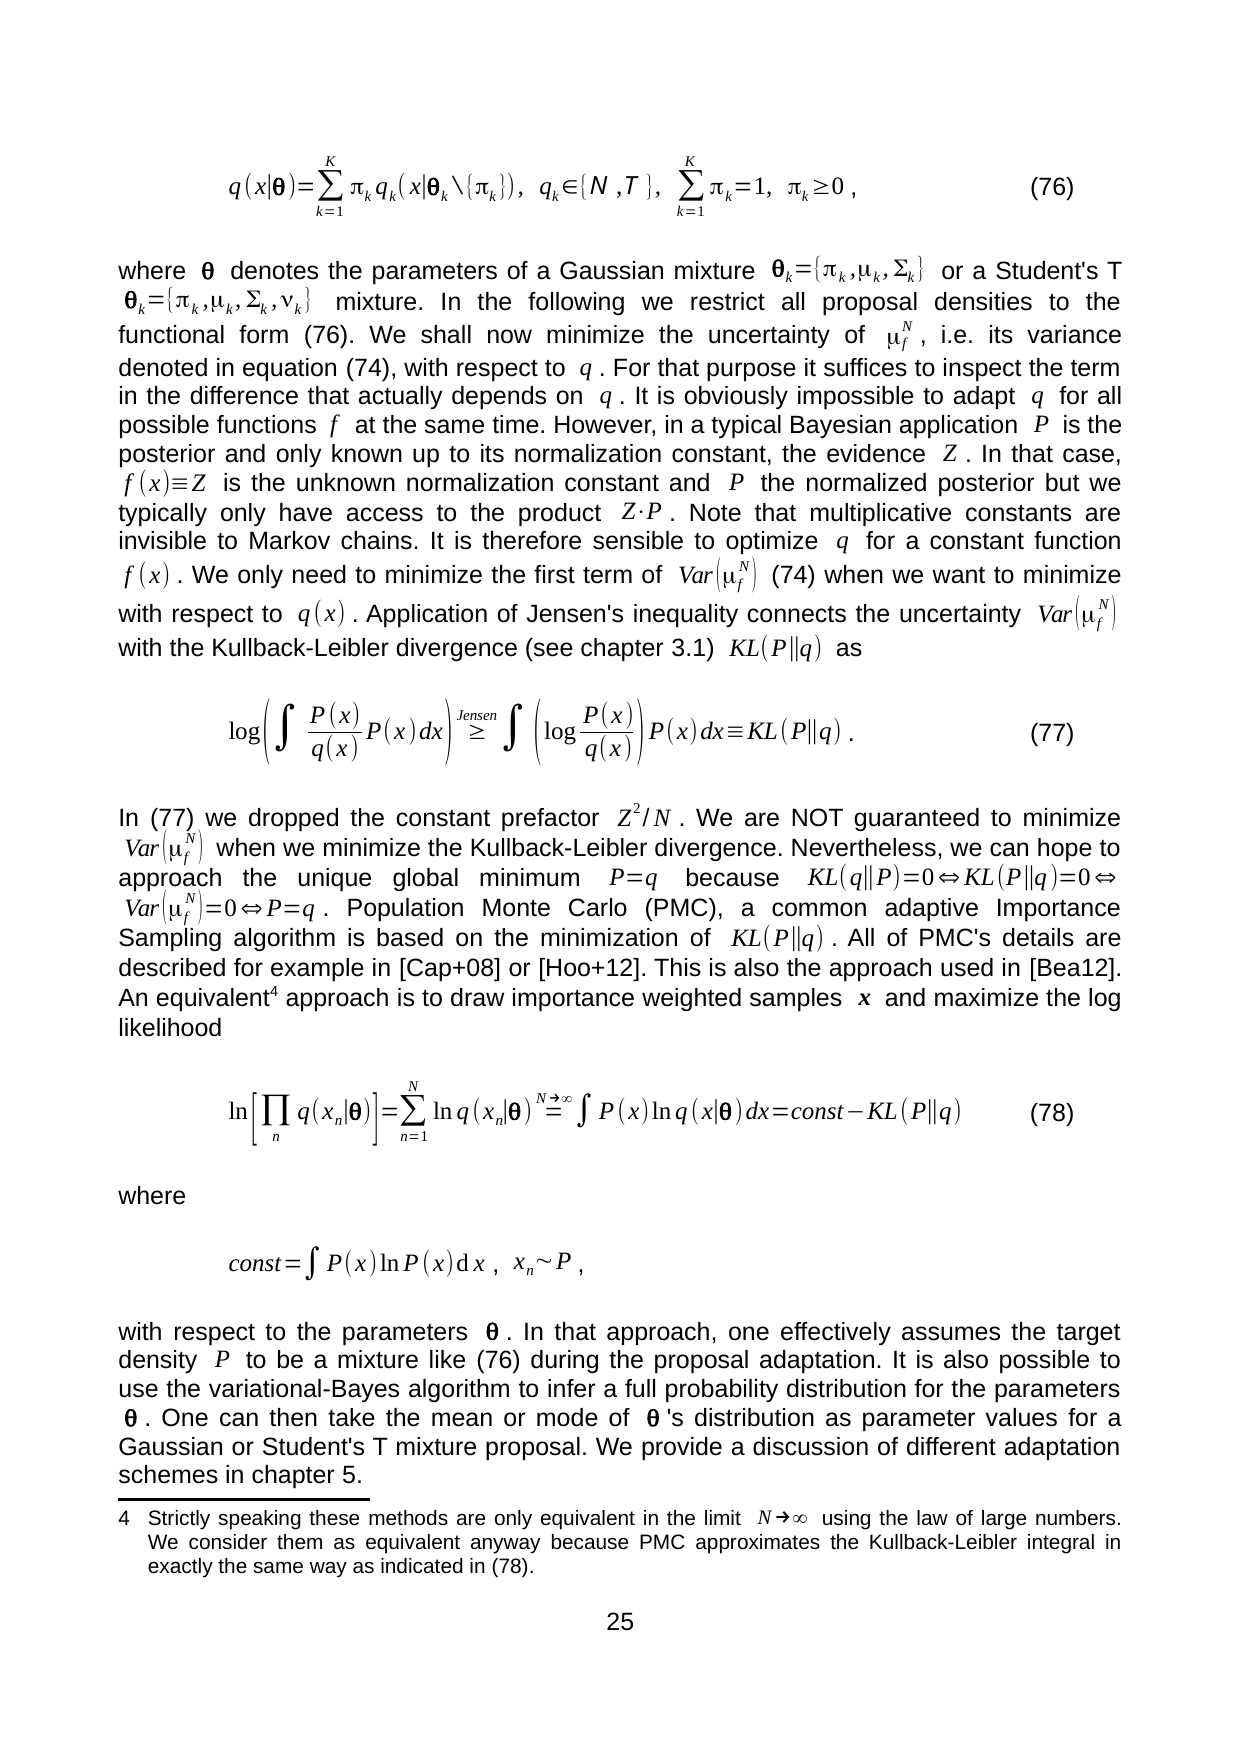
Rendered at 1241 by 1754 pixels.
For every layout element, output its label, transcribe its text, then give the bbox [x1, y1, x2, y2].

table_header , , [216, 1239, 1024, 1288]
text where denotes the parameters of a Gaussian mixture or a Student's T mixture. In the following we restrict all proposal densities to the functional form (76). We shall now minimize the uncertainty of , i.e. its variance denoted in equation (74), with respect to . For that purpose it suffices to inspect the term in the difference that actually depends on . It is obviously impossible to adapt for all possible functions at the same time. However, in a typical Bayesian application is the posterior and only known up to its normalization constant, the evidence . In that case, is the unknown normalization constant and the normalized posterior but we typically only have access to the product . Note that multiplicative constants are invisible to Markov chains. It is therefore sensible to optimize for a constant function . We only need to minimize the first term of (74) when we want to minimize with respect to . Application of Jensen's inequality connects the uncertainty with the Kullback-Leibler divergence (see chapter 3.1) as [118, 254, 1122, 663]
text Strictly speaking these methods are only equivalent in the limit using the law of large numbers. We consider them as equivalent anyway because PMC approximates the Kullback-Leibler integral in exactly the same way as indicated in (78). [118, 1506, 1122, 1578]
table_header [118, 691, 217, 773]
text with respect to the parameters . In that approach, one effectively assumes the target density to be a mixture like (76) during the proposal adaptation. It is also possible to use the variational-Bayes algorithm to infer a full probability distribution for the parameters . One can then take the mean or mode of 's distribution as parameter values for a Gaussian or Student's T mixture proposal. We provide a discussion of different adaptation schemes in chapter 5. [118, 1317, 1122, 1489]
table_header [118, 1072, 216, 1153]
text where [118, 1181, 1122, 1210]
table_header . [217, 691, 1024, 773]
text In (77) we dropped the constant prefactor . We are NOT guaranteed to minimize when we minimize the Kullback-Leibler divergence. Nevertheless, we can hope to approach the unique global minimum because . Population Monte Carlo (PMC), a common adaptive Importance Sampling algorithm is based on the minimization of . All of PMC's details are described for example in [Cap+08] or [Hoo+12]. This is also the approach used in [Bea12]. An equivalent approach is to draw importance weighted samples and maximize the log likelihood [118, 802, 1122, 1043]
table_header [1024, 1239, 1123, 1288]
table_header [216, 1072, 1024, 1153]
table_header [118, 147, 217, 226]
table_header (77) [1024, 691, 1123, 773]
table_header , [217, 147, 1024, 226]
table_header [118, 1239, 216, 1288]
table_header (76) [1024, 147, 1123, 226]
table_header (78) [1024, 1072, 1123, 1153]
